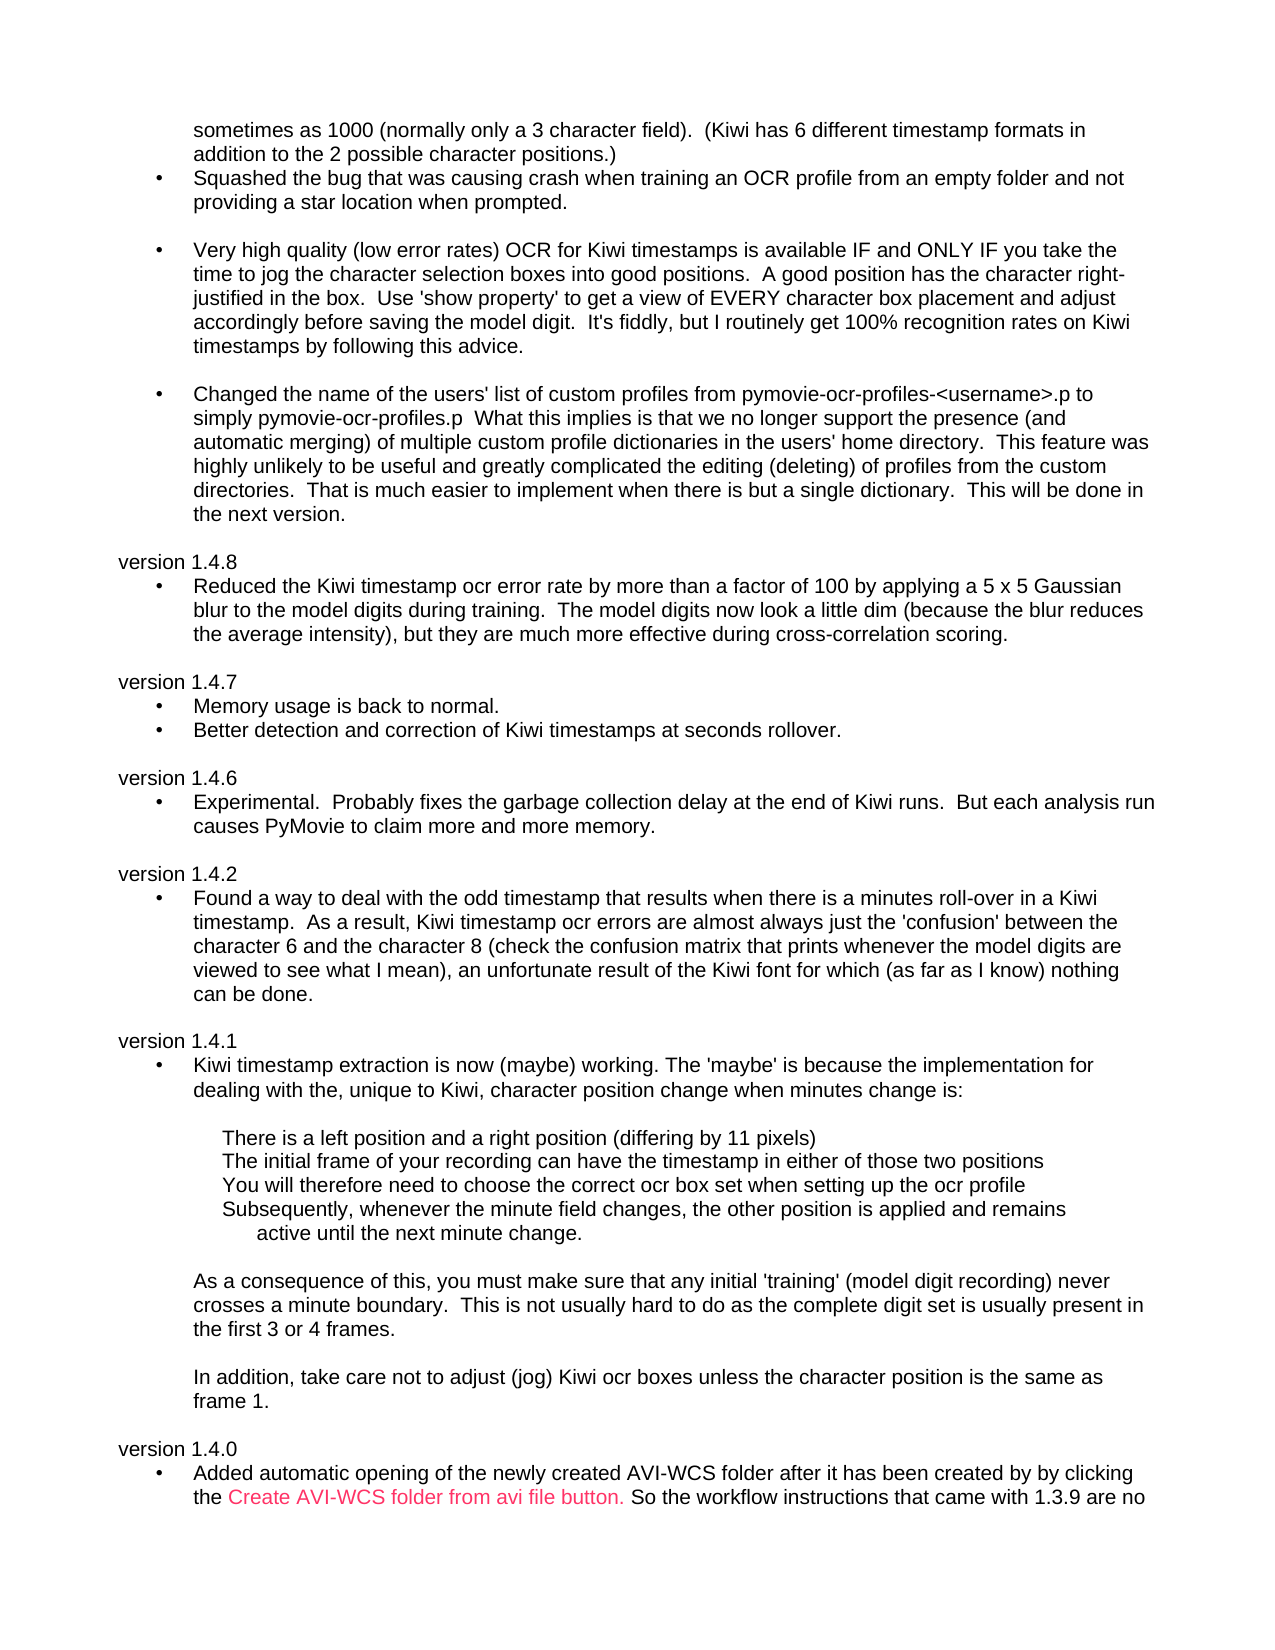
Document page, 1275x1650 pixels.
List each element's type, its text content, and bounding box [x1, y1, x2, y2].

list Memory usage is back to normal. [156, 693, 1157, 718]
list Added automatic opening of the newly created AVI-WCS folder after it has been created by by clicking the Create AVI-WCS folder from avi file button. So the workflow instructions that came with 1.3.9 are no [156, 1461, 1157, 1509]
text version 1.4.8 [118, 550, 1157, 574]
text version 1.4.7 [118, 669, 1157, 693]
list Reduced the Kiwi timestamp ocr error rate by more than a factor of 100 by applying a 5 x 5 Gaussian blur to the model digits during training. The model digits now look a little dim (because the blur reduces the average intensity), but they are much more effective during cross-correlation scoring. [156, 574, 1157, 669]
text version 1.4.0 [118, 1437, 1157, 1461]
list Better detection and correction of Kiwi timestamps at seconds rollover. [156, 718, 1157, 766]
text version 1.4.1 [118, 1029, 1157, 1053]
list Changed the name of the users' list of custom profiles from pymovie-ocr-profiles-<username>.p to simply pymovie-ocr-profiles.p What this implies is that we no longer support the presence (and automatic merging) of multiple custom profile dictionaries in the users' home directory. This feature was highly unlikely to be useful and greatly complicated the editing (deleting) of profiles from the custom directories. That is much easier to implement when there is but a single dictionary. This will be done in the next version. [156, 382, 1157, 550]
text version 1.4.2 [118, 862, 1157, 886]
list sometimes as 1000 (normally only a 3 character field). (Kiwi has 6 different timestamp formats in addition to the 2 possible character positions.) [156, 118, 1157, 166]
text version 1.4.6 [118, 766, 1157, 789]
list Found a way to deal with the odd timestamp that results when there is a minutes roll-over in a Kiwi timestamp. As a result, Kiwi timestamp ocr errors are almost always just the 'confusion' between the character 6 and the character 8 (check the confusion matrix that prints whenever the model digits are viewed to see what I mean), an unfortunate result of the Kiwi font for which (as far as I know) nothing can be done. [156, 886, 1157, 1029]
list Very high quality (low error rates) OCR for Kiwi timestamps is available IF and ONLY IF you take the time to jog the character selection boxes into good positions. A good position has the character right-justified in the box. Use 'show property' to get a view of EVERY character box placement and adjust accordingly before saving the model digit. It's fiddly, but I routinely get 100% recognition rates on Kiwi timestamps by following this advice. [156, 238, 1157, 382]
list Squashed the bug that was causing crash when training an OCR profile from an empty folder and not providing a star location when prompted. [156, 166, 1157, 238]
list Kiwi timestamp extraction is now (maybe) working. The 'maybe' is because the implementation for dealing with the, unique to Kiwi, character position change when minutes change is: There is a left position and a right position (differing by 11 pixels) The initial frame of your recording can have the timestamp in either of those two positions You will therefore need to choose the correct ocr box set when setting up the ocr profile Subsequently, whenever the minute field changes, the other position is applied and remains active until the next minute change. As a consequence of this, you must make sure that any initial 'training' (model digit recording) never crosses a minute boundary. This is not usually hard to do as the complete digit set is usually present in the first 3 or 4 frames. In addition, take care not to adjust (jog) Kiwi ocr boxes unless the character position is the same as frame 1. [156, 1053, 1157, 1437]
list Experimental. Probably fixes the garbage collection delay at the end of Kiwi runs. But each analysis run causes PyMovie to claim more and more memory. [156, 789, 1157, 862]
